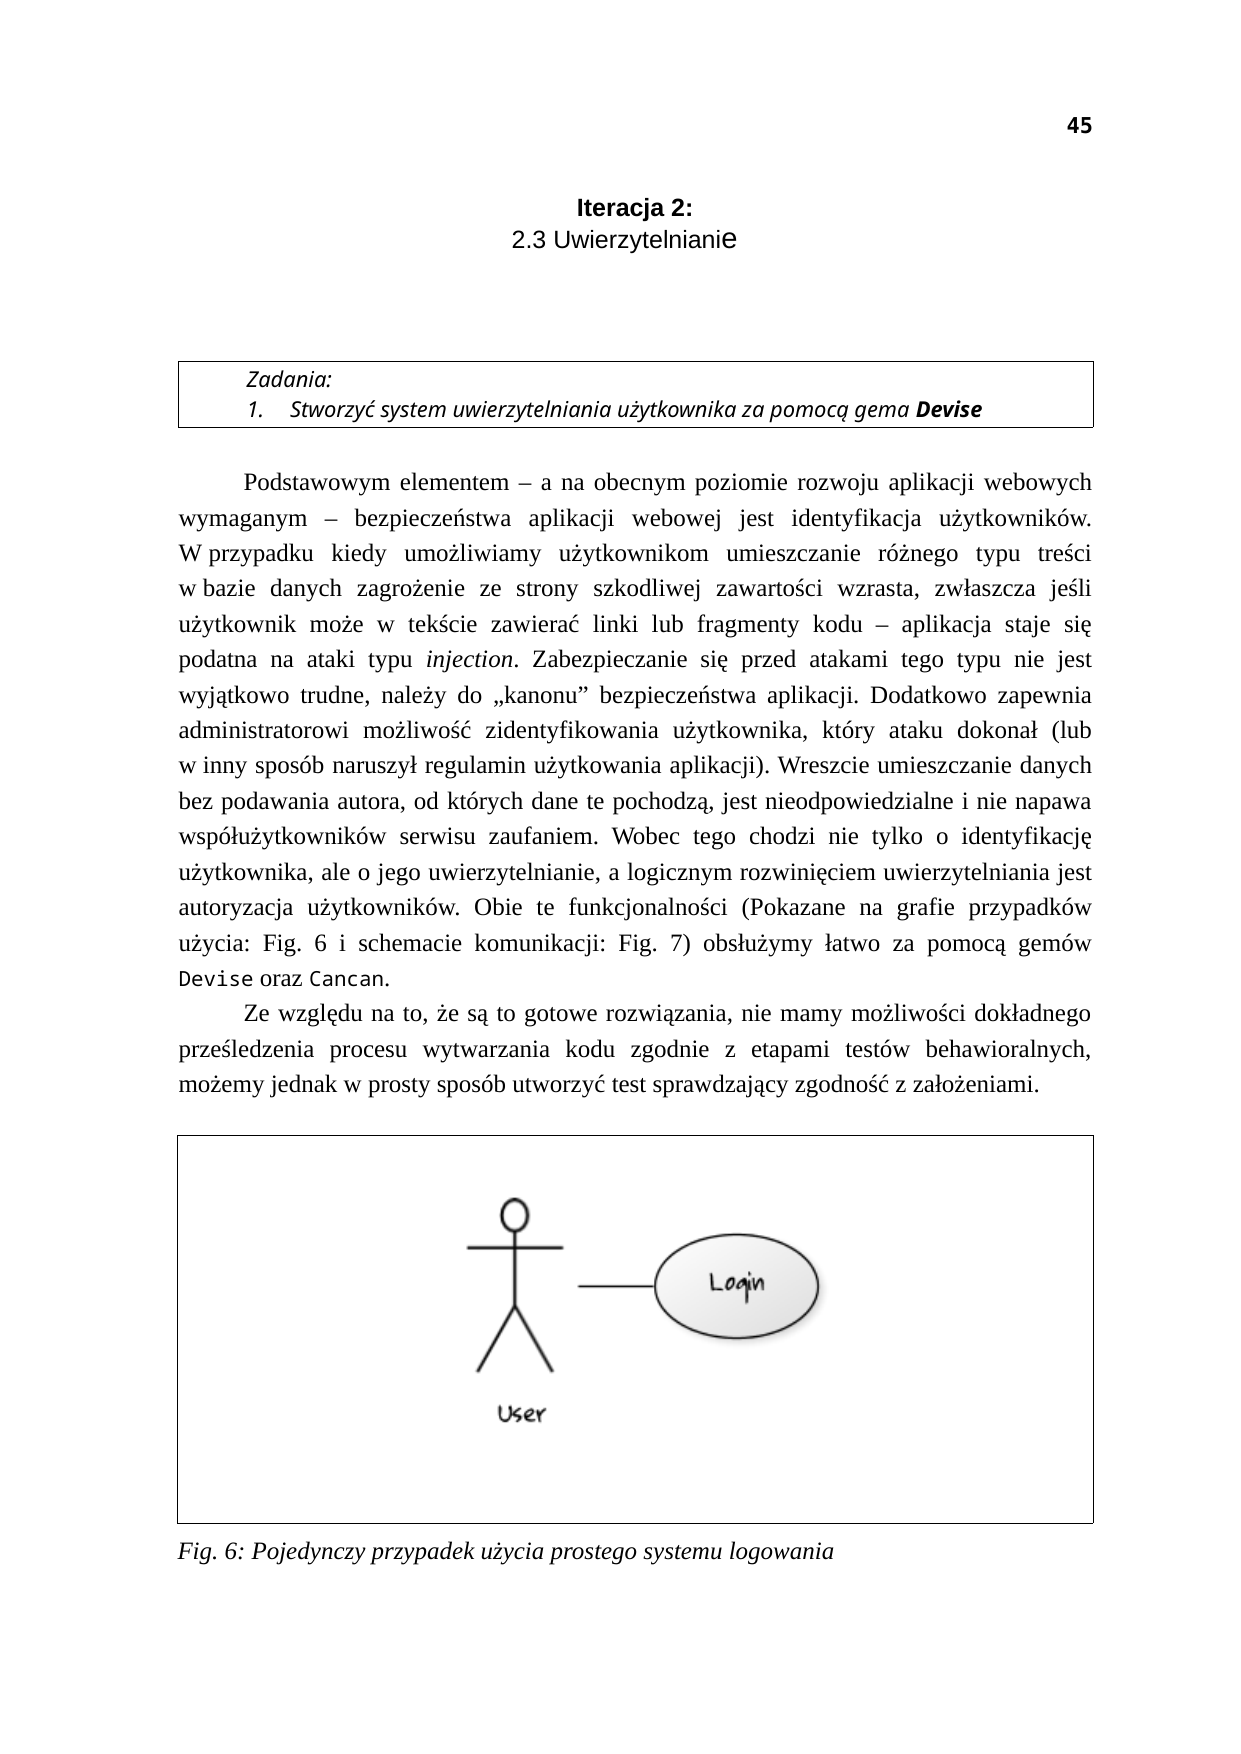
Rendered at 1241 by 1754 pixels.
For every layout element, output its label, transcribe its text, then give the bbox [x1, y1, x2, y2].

picture [407, 1141, 863, 1518]
text Zadania: [179, 362, 1093, 391]
text Podstawowym elementem – a na obecnym poziomie rozwoju aplikacji webowych wymaganym – bezpieczeństwa aplikacji webowej jest identyfikacja użytkowników. W przypadku kiedy umożliwiamy użytkownikom umieszczanie różnego typu treści w bazie danych zagrożenie ze strony szkodliwej zawartości wzrasta, zwłaszcza jeśli użytkownik może w tekście zawierać linki lub fragmenty kodu – aplikacja staje się podatna na ataki typu injection. Zabezpieczanie się przed atakami tego typu nie jest wyjątkowo trudne, należy do „kanonu” bezpieczeństwa aplikacji. Dodatkowo zapewnia administratorowi możliwość zidentyfikowania użytkownika, który ataku dokonał (lub w inny sposób naruszył regulamin użytkowania aplikacji). Wreszcie umieszczanie danych bez podawania autora, od których dane te pochodzą, jest nieodpowiedzialne i nie napawa współużytkowników serwisu zaufaniem. Wobec tego chodzi nie tylko o identyfikację użytkownika, ale o jego uwierzytelnianie, a logicznym rozwinięciem uwierzytelniania jest autoryzacja użytkowników. Obie te funkcjonalności (Pokazane na grafie przypadków użycia: Fig. 6 i schemacie komunikacji: Fig. 7) obsłużymy łatwo za pomocą gemów Devise oraz Cancan. [178, 462, 1093, 993]
list Uwierzytelnianie [177, 221, 1093, 255]
table_header [178, 1136, 1093, 1523]
text Ze względu na to, że są to gotowe rozwiązania, nie mamy możliwości dokładnego prześledzenia procesu wytwarzania kodu zgodnie z etapami testów behawioralnych, możemy jednak w prosty sposób utworzyć test sprawdzający zgodność z założeniami. [178, 993, 1093, 1100]
list Stworzyć system uwierzytelniania użytkownika za pomocą gema Devise [179, 391, 1093, 427]
text Iteracja 2: [177, 193, 1093, 221]
text Fig. 6: Pojedynczy przypadek użycia prostego systemu logowania [177, 1536, 1093, 1564]
